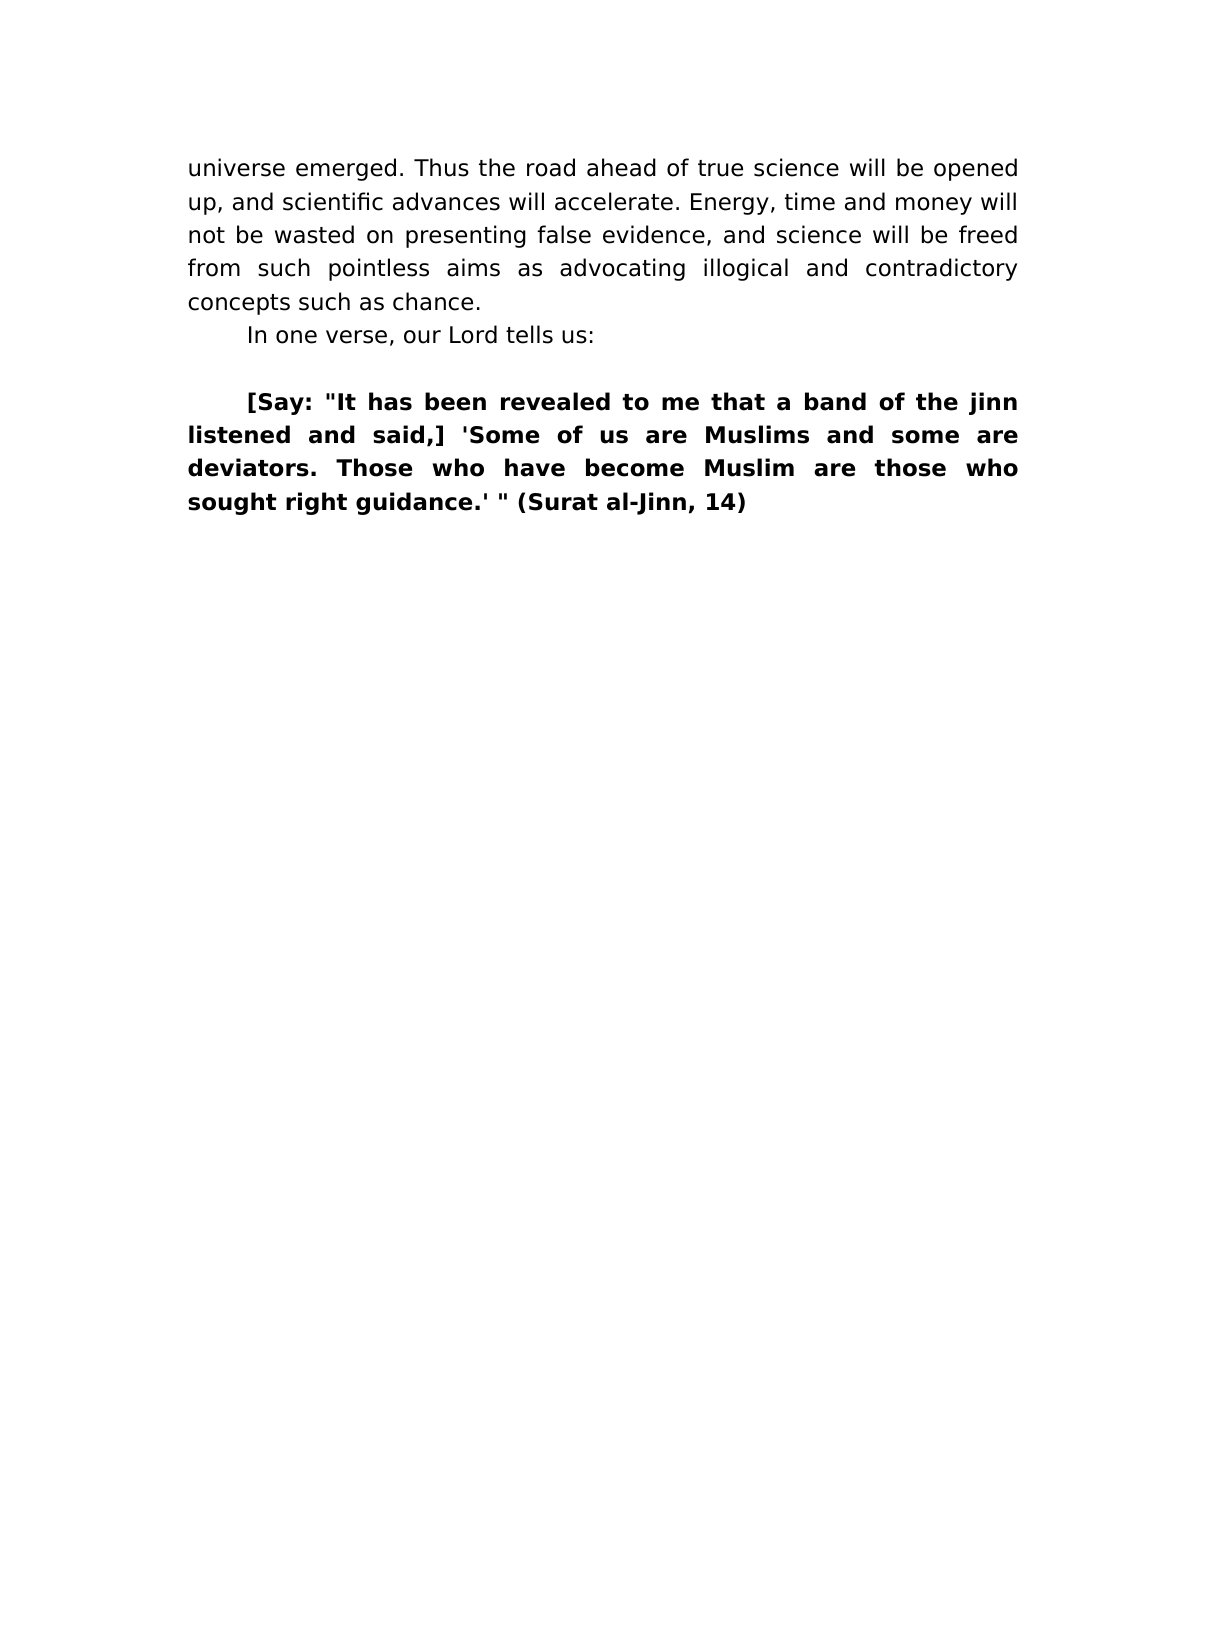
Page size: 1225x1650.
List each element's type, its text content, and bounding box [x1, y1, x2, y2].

text In one verse, our Lord tells us: [187, 317, 1020, 350]
text universe emerged. Thus the road ahead of true science will be opened up, and scientific advances will accelerate. Energy, time and money will not be wasted on presenting false evidence, and science will be freed from such pointless aims as advocating illogical and contradictory concepts such as chance. [187, 150, 1020, 317]
text [Say: "It has been revealed to me that a band of the jinn listened and said,] 'Some of us are Muslims and some are deviators. Those who have become Muslim are those who sought right guidance.' " (Surat al-Jinn, 14) [187, 383, 1020, 517]
